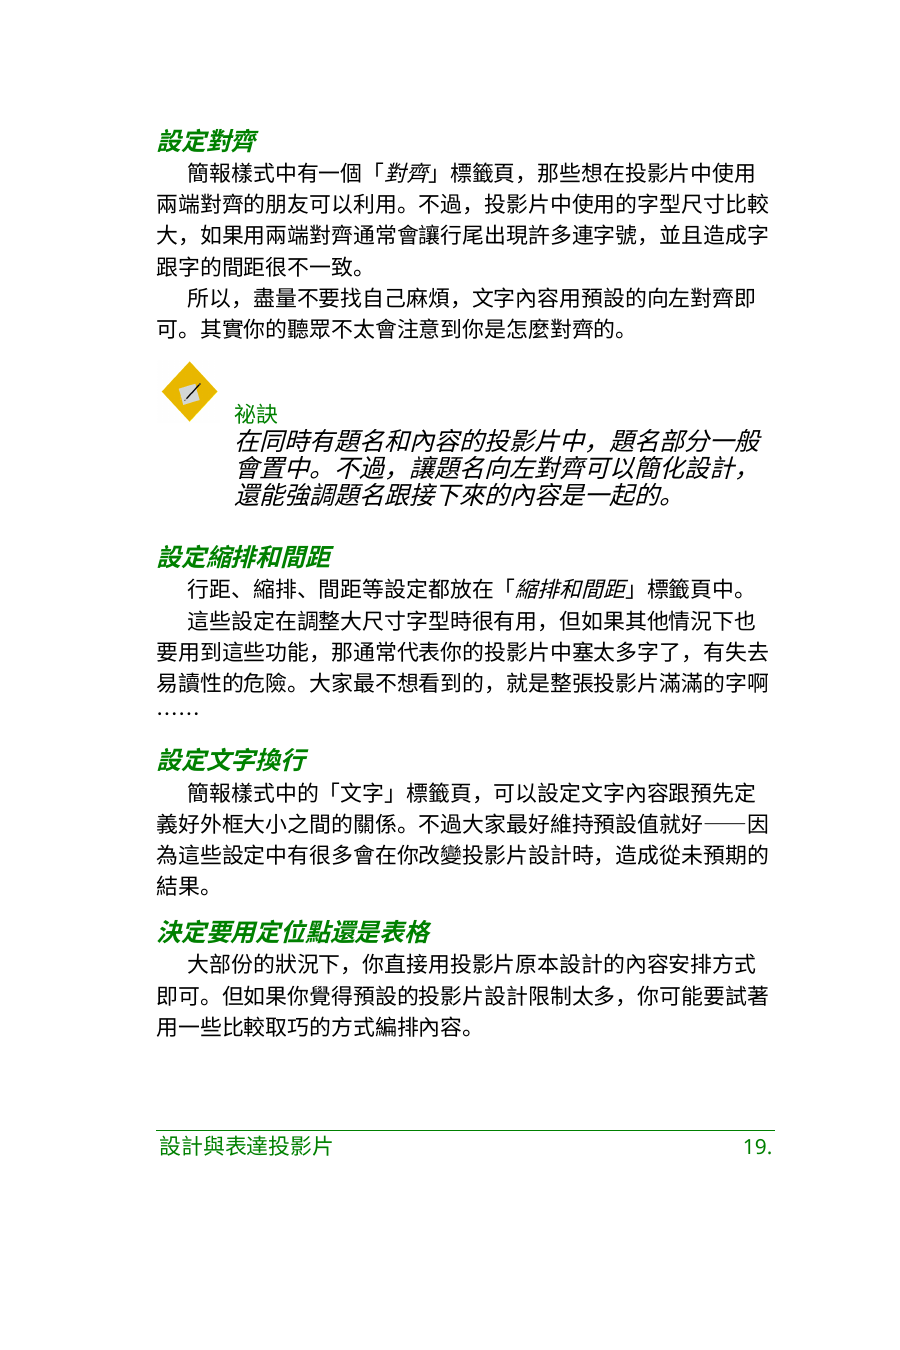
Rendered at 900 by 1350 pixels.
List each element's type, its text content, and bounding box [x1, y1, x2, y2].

text 簡報樣式中有一個「對齊」標籤頁，那些想在投影片中使用兩端對齊的朋友可以利用。不過，投影片中使用的字型尺寸比較大，如果用兩端對齊通常會讓行尾出現許多連字號，並且造成字跟字的間距很不一致。 [156, 156, 775, 281]
text 在同時有題名和內容的投影片中，題名部分一般會置中。不過，讓題名向左對齊可以簡化設計，還能強調題名跟接下來的內容是一起的。 [234, 429, 775, 510]
text 行距、縮排、間距等設定都放在「縮排和間距」標籤頁中。 [156, 573, 775, 604]
text 簡報樣式中的「文字」標籤頁，可以設定文字內容跟預先定義好外框大小之間的關係。不過大家最好維持預設值就好——因為這些設定中有很多會在你改變投影片設計時，造成從未預期的結果。 [156, 776, 775, 901]
subtitle 設定文字換行 [156, 745, 775, 776]
text 所以，盡量不要找自己麻煩，文字內容用預設的向左對齊即可。其實你的聽眾不太會注意到你是怎麼對齊的。 [156, 281, 775, 344]
list 祕訣 [156, 359, 775, 429]
text 大部份的狀況下，你直接用投影片原本設計的內容安排方式即可。但如果你覺得預設的投影片設計限制太多，你可能要試著用一些比較取巧的方式編排內容。 [156, 948, 775, 1042]
subtitle 決定要用定位點還是表格 [156, 917, 775, 948]
subtitle 設定對齊 [156, 125, 775, 156]
subtitle 設定縮排和間距 [156, 542, 775, 573]
text 這些設定在調整大尺寸字型時很有用，但如果其他情況下也要用到這些功能，那通常代表你的投影片中塞太多字了，有失去易讀性的危險。大家最不想看到的，就是整張投影片滿滿的字啊…… [156, 604, 775, 729]
picture [157, 360, 220, 423]
